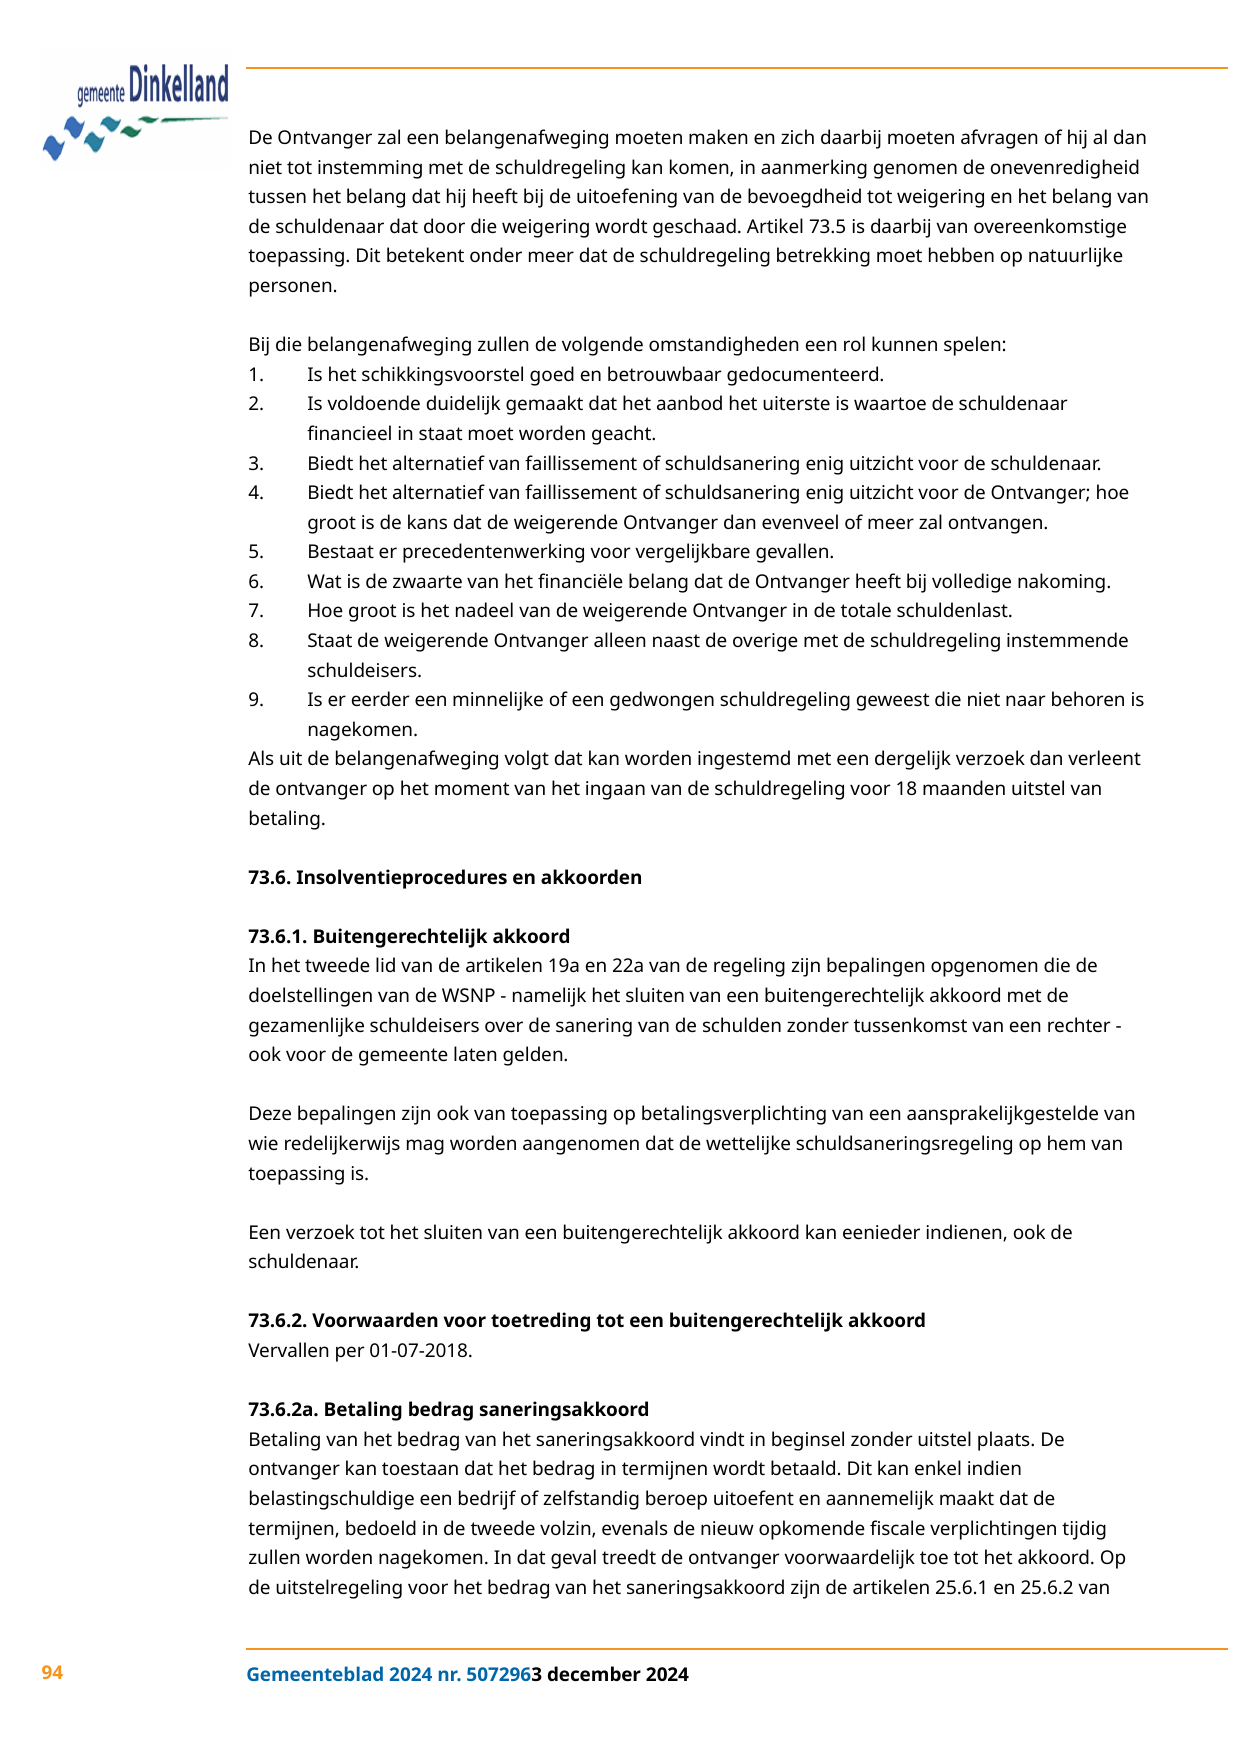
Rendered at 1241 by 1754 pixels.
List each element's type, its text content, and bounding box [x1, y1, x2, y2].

text 73.6. Insolventieprocedures en akkoorden [248, 864, 1152, 890]
list Biedt het alternatief van faillissement of schuldsanering enig uitzicht voor de schuldenaar. [248, 450, 1152, 476]
text Deze bepalingen zijn ook van toepassing op betalingsverplichting van een aansprakelijkgestelde van wie redelijkerwijs mag worden aangenomen dat de wettelijke schuldsaneringsregeling op hem van toepassing is. [248, 1101, 1152, 1186]
list Hoe groot is het nadeel van de weigerende Ontvanger in de totale schuldenlast. [248, 598, 1152, 623]
list Is er eerder een minnelijke of een gedwongen schuldregeling geweest die niet naar behoren is nagekomen. [248, 686, 1152, 742]
text Betaling van het bedrag van het saneringsakkoord vindt in beginsel zonder uitstel plaats. De ontvanger kan toestaan dat het bedrag in termijnen wordt betaald. Dit kan enkel indien belastingschuldige een bedrijf of zelfstandig beroep uitoefent en aannemelijk maakt dat de termijnen, bedoeld in de tweede volzin, evenals de nieuw opkomende fiscale verplichtingen tijdig zullen worden nagekomen. In dat geval treedt de ontvanger voorwaardelijk toe tot het akkoord. Op de uitstelregeling voor het bedrag van het saneringsakkoord zijn de artikelen 25.6.1 en 25.6.2 van [248, 1426, 1152, 1600]
list Is het schikkingsvoorstel goed en betrouwbaar gedocumenteerd. [248, 361, 1152, 387]
text 73.6.2a. Betaling bedrag saneringsakkoord [248, 1396, 1152, 1422]
list Bestaat er precedentenwerking voor vergelijkbare gevallen. [248, 538, 1152, 564]
list Wat is de zwaarte van het financiële belang dat de Ontvanger heeft bij volledige nakoming. [248, 568, 1152, 594]
text De Ontvanger zal een belangenafweging moeten maken en zich daarbij moeten afvragen of hij al dan niet tot instemming met de schuldregeling kan komen, in aanmerking genomen de onevenredigheid tussen het belang dat hij heeft bij de uitoefening van de bevoegdheid tot weigering en het belang van de schuldenaar dat door die weigering wordt geschaad. Artikel 73.5 is daarbij van overeenkomstige toepassing. Dit betekent onder meer dat de schuldregeling betrekking moet hebben op natuurlijke personen. [248, 124, 1152, 298]
list Biedt het alternatief van faillissement of schuldsanering enig uitzicht voor de Ontvanger; hoe groot is de kans dat de weigerende Ontvanger dan evenveel of meer zal ontvangen. [248, 479, 1152, 535]
text Een verzoek tot het sluiten van een buitengerechtelijk akkoord kan eenieder indienen, ook de schuldenaar. [248, 1219, 1152, 1274]
list Is voldoende duidelijk gemaakt dat het aanbod het uiterste is waartoe de schuldenaar financieel in staat moet worden geacht. [248, 391, 1152, 446]
list Staat de weigerende Ontvanger alleen naast de overige met de schuldregeling instemmende schuldeisers. [248, 627, 1152, 683]
picture [41, 47, 231, 172]
text 73.6.1. Buitengerechtelijk akkoord [248, 923, 1152, 949]
text Vervallen per 01-07-2018. [248, 1337, 1152, 1363]
text In het tweede lid van de artikelen 19a en 22a van de regeling zijn bepalingen opgenomen die de doelstellingen van de WSNP - namelijk het sluiten van een buitengerechtelijk akkoord met de gezamenlijke schuldeisers over de sanering van de schulden zonder tussenkomst van een rechter - ook voor de gemeente laten gelden. [248, 953, 1152, 1067]
text Bij die belangenafweging zullen de volgende omstandigheden een rol kunnen spelen: [248, 331, 1152, 357]
text 73.6.2. Voorwaarden voor toetreding tot een buitengerechtelijk akkoord [248, 1308, 1152, 1333]
text Als uit de belangenafweging volgt dat kan worden ingestemd met een dergelijk verzoek dan verleent de ontvanger op het moment van het ingaan van de schuldregeling voor 18 maanden uitstel van betaling. [248, 746, 1152, 831]
